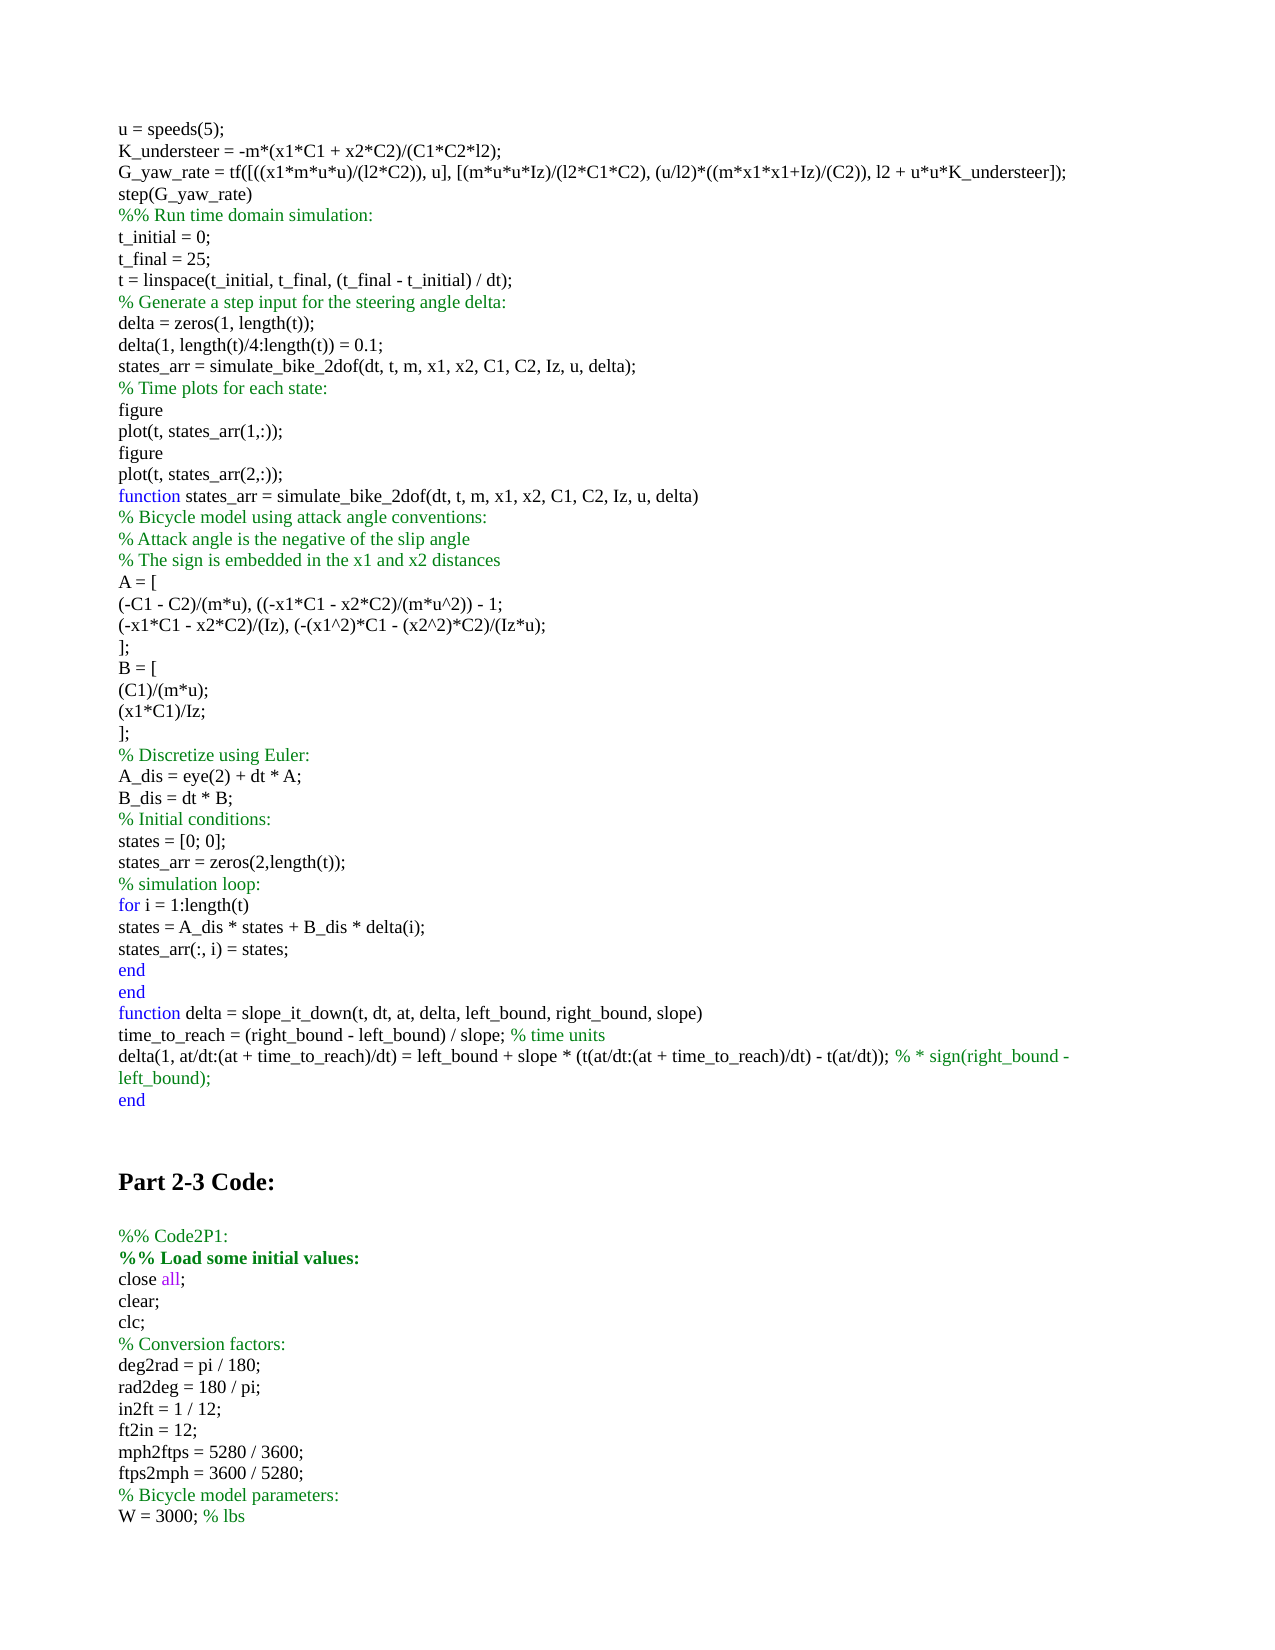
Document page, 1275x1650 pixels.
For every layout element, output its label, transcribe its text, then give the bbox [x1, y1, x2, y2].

text Part 2-3 Code: [118, 1167, 1157, 1196]
text (x1*C1)/Iz; [118, 700, 1157, 722]
text (-C1 - C2)/(m*u), ((-x1*C1 - x2*C2)/(m*u^2)) - 1; [118, 592, 1157, 614]
text A_dis = eye(2) + dt * A; [118, 765, 1157, 787]
text clc; [118, 1311, 1157, 1333]
text end [118, 981, 1157, 1002]
text function delta = slope_it_down(t, dt, at, delta, left_bound, right_bound, slope) [118, 1002, 1157, 1024]
text in2ft = 1 / 12; [118, 1397, 1157, 1419]
text step(G_yaw_rate) [118, 183, 1157, 204]
text delta(1, at/dt:(at + time_to_reach)/dt) = left_bound + slope * (t(at/dt:(at + time_to_reach)/dt) - t(at/dt)); % * sign(right_bound - left_bound); [118, 1045, 1157, 1088]
text % Conversion factors: [118, 1333, 1157, 1354]
text % simulation loop: [118, 873, 1157, 894]
text close all; [118, 1268, 1157, 1290]
text G_yaw_rate = tf([((x1*m*u*u)/(l2*C2)), u], [(m*u*u*Iz)/(l2*C1*C2), (u/l2)*((m*x1*x1+Iz)/(C2)), l2 + u*u*K_understeer]); [118, 161, 1157, 183]
text ft2in = 12; [118, 1419, 1157, 1441]
text for i = 1:length(t) [118, 894, 1157, 916]
text clear; [118, 1290, 1157, 1311]
text figure [118, 442, 1157, 463]
text ]; [118, 636, 1157, 657]
text states_arr(:, i) = states; [118, 937, 1157, 959]
text states = A_dis * states + B_dis * delta(i); [118, 916, 1157, 937]
text B_dis = dt * B; [118, 787, 1157, 808]
text ftps2mph = 3600 / 5280; [118, 1462, 1157, 1484]
text time_to_reach = (right_bound - left_bound) / slope; % time units [118, 1024, 1157, 1045]
text deg2rad = pi / 180; [118, 1354, 1157, 1376]
text W = 3000; % lbs [118, 1505, 1157, 1527]
text figure [118, 398, 1157, 420]
text function states_arr = simulate_bike_2dof(dt, t, m, x1, x2, C1, C2, Iz, u, delta) [118, 485, 1157, 506]
text B = [ [118, 657, 1157, 679]
text % The sign is embedded in the x1 and x2 distances [118, 549, 1157, 571]
text ]; [118, 722, 1157, 743]
text % Attack angle is the negative of the slip angle [118, 528, 1157, 549]
text %% Load some initial values: [118, 1247, 1157, 1268]
text states_arr = zeros(2,length(t)); [118, 851, 1157, 873]
text end [118, 959, 1157, 981]
text % Generate a step input for the steering angle delta: [118, 291, 1157, 312]
text u = speeds(5); [118, 118, 1157, 140]
text delta = zeros(1, length(t)); [118, 312, 1157, 334]
text %% Run time domain simulation: [118, 204, 1157, 226]
text K_understeer = -m*(x1*C1 + x2*C2)/(C1*C2*l2); [118, 140, 1157, 161]
text rad2deg = 180 / pi; [118, 1376, 1157, 1397]
text %% Code2P1: [118, 1225, 1157, 1247]
text plot(t, states_arr(1,:)); [118, 420, 1157, 442]
text t_initial = 0; [118, 226, 1157, 247]
text A = [ [118, 571, 1157, 592]
text delta(1, length(t)/4:length(t)) = 0.1; [118, 334, 1157, 355]
text % Time plots for each state: [118, 377, 1157, 398]
text (C1)/(m*u); [118, 679, 1157, 700]
text (-x1*C1 - x2*C2)/(Iz), (-(x1^2)*C1 - (x2^2)*C2)/(Iz*u); [118, 614, 1157, 636]
text states = [0; 0]; [118, 830, 1157, 851]
text plot(t, states_arr(2,:)); [118, 463, 1157, 485]
text states_arr = simulate_bike_2dof(dt, t, m, x1, x2, C1, C2, Iz, u, delta); [118, 355, 1157, 377]
text % Bicycle model using attack angle conventions: [118, 506, 1157, 528]
text t = linspace(t_initial, t_final, (t_final - t_initial) / dt); [118, 269, 1157, 291]
text mph2ftps = 5280 / 3600; [118, 1441, 1157, 1462]
text t_final = 25; [118, 247, 1157, 269]
text end [118, 1088, 1157, 1110]
text % Bicycle model parameters: [118, 1484, 1157, 1505]
text % Discretize using Euler: [118, 743, 1157, 765]
text % Initial conditions: [118, 808, 1157, 830]
